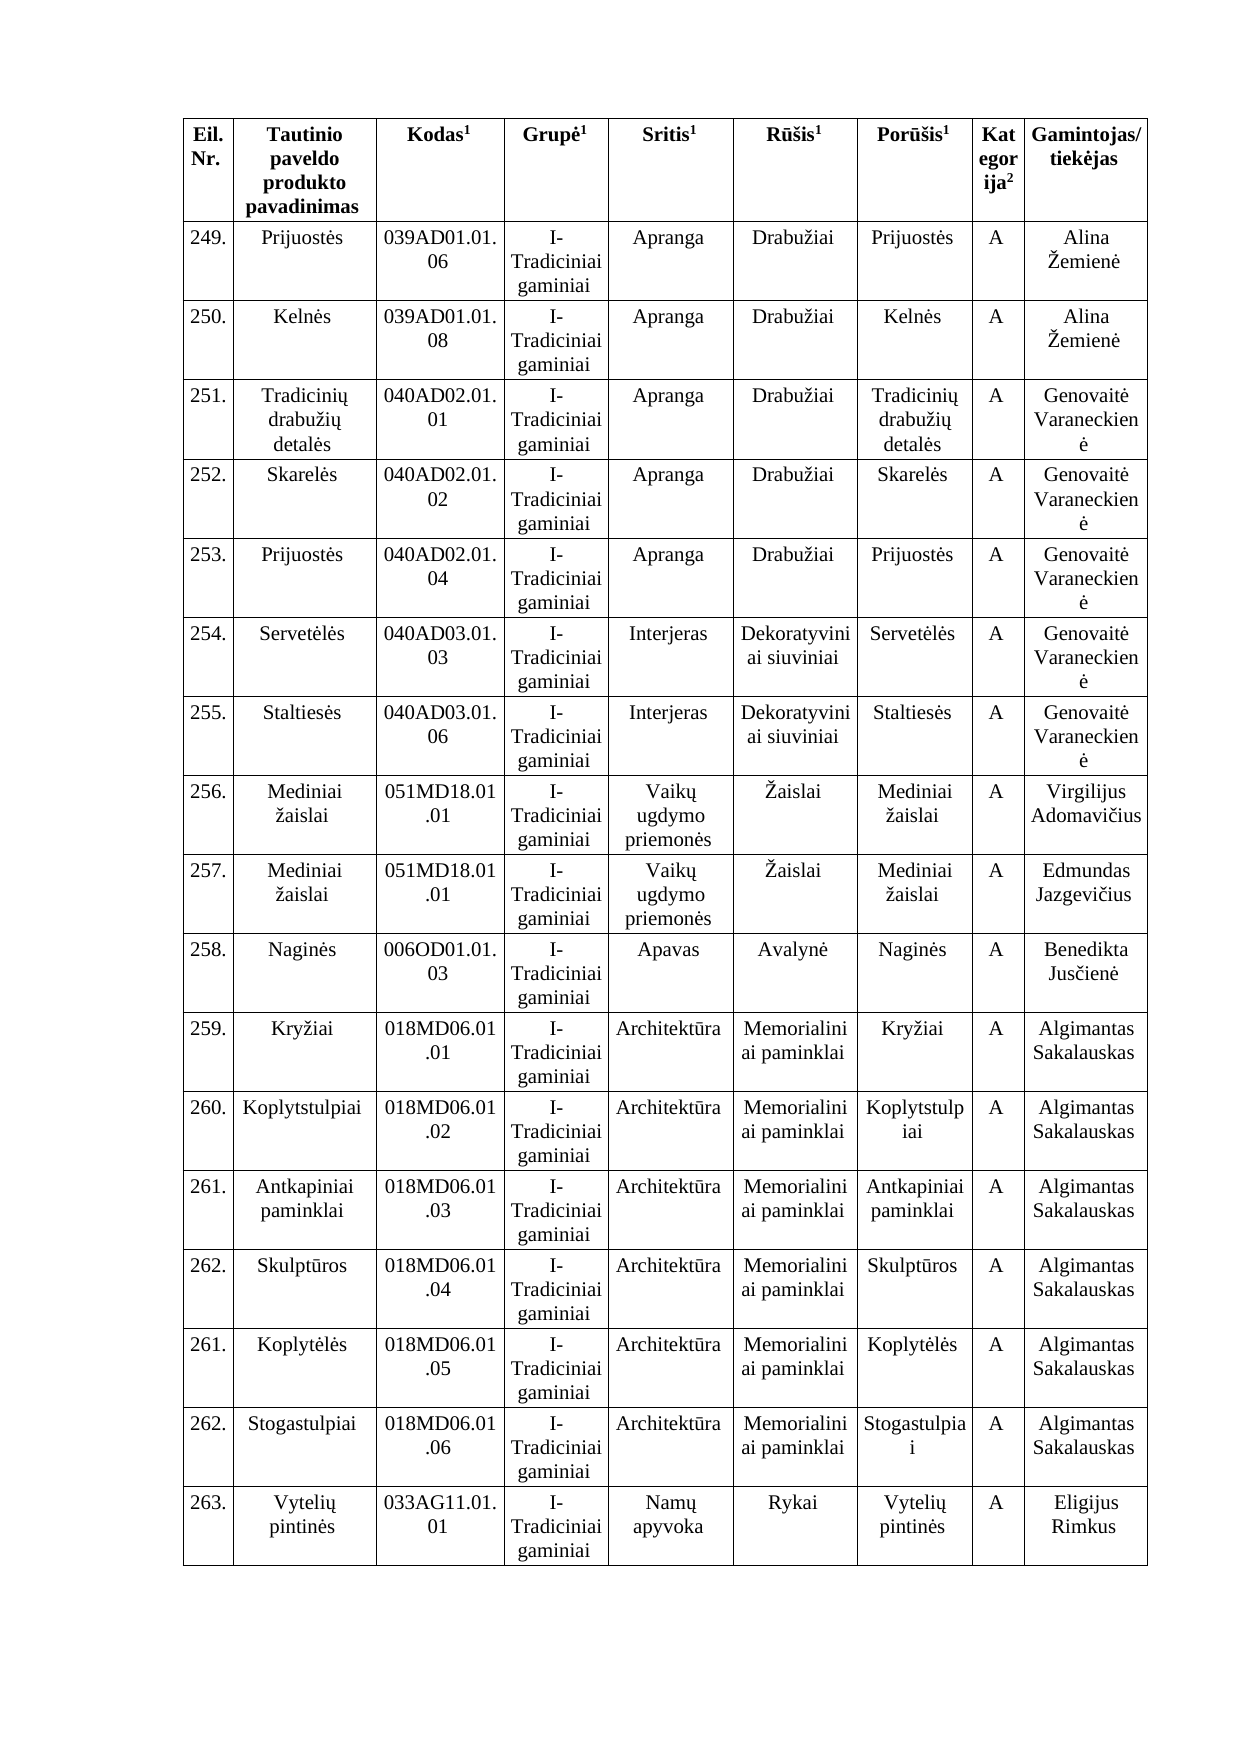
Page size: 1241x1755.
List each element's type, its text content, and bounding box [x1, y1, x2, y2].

table_cell 040AD03.01.06 [377, 697, 504, 775]
table_cell Drabužiai [734, 301, 857, 379]
table_cell Memorialiniai paminklai [734, 1408, 857, 1486]
table_header Sritis1 [609, 119, 733, 221]
table_cell 040AD03.01.03 [377, 618, 504, 696]
table_cell Memorialiniai paminklai [734, 1329, 857, 1407]
table_cell 018MD06.01.01 [377, 1013, 504, 1091]
table_cell Naginės [234, 934, 376, 1012]
table_cell Mediniai žaislai [858, 776, 972, 854]
table_cell Naginės [858, 934, 972, 1012]
table_cell Avalynė [734, 934, 857, 1012]
table_cell 259. [184, 1013, 233, 1091]
table_cell Mediniai žaislai [234, 855, 376, 933]
table_cell I-Tradiciniai gaminiai [505, 1408, 608, 1486]
table_cell 257. [184, 855, 233, 933]
table_cell A [973, 855, 1024, 933]
table_cell 039AD01.01.08 [377, 301, 504, 379]
table_cell Apranga [609, 539, 733, 617]
table_cell Eligijus Rimkus [1025, 1487, 1147, 1565]
table_cell 051MD18.01.01 [377, 776, 504, 854]
table_cell Antkapiniai paminklai [858, 1171, 972, 1249]
table_cell Koplytstulpiai [858, 1092, 972, 1170]
table_cell Dekoratyviniai siuviniai [734, 618, 857, 696]
table_cell Genovaitė Varaneckienė [1025, 539, 1147, 617]
table_cell I-Tradiciniai gaminiai [505, 539, 608, 617]
table_cell Genovaitė Varaneckienė [1025, 380, 1147, 458]
table_cell Stogastulpiai [858, 1408, 972, 1486]
table_header Tautinio paveldo produkto pavadinimas [234, 119, 376, 221]
table_cell 261. [184, 1329, 233, 1407]
table_cell Namų apyvoka [609, 1487, 733, 1565]
table_cell A [973, 222, 1024, 300]
table_cell 040AD02.01.02 [377, 460, 504, 537]
table_cell Drabužiai [734, 222, 857, 300]
table_cell Algimantas Sakalauskas [1025, 1013, 1147, 1091]
table_cell 255. [184, 697, 233, 775]
table_header Rūšis1 [734, 119, 857, 221]
table_header Gamintojas/ tiekėjas [1025, 119, 1147, 221]
table_cell Koplytėlės [858, 1329, 972, 1407]
table_cell 256. [184, 776, 233, 854]
table_cell Mediniai žaislai [234, 776, 376, 854]
table_cell A [973, 1171, 1024, 1249]
table_cell 018MD06.01.02 [377, 1092, 504, 1170]
table_cell Antkapiniai paminklai [234, 1171, 376, 1249]
table_cell Apavas [609, 934, 733, 1012]
table_header Eil. Nr. [184, 119, 233, 221]
table_cell A [973, 1329, 1024, 1407]
table_cell A [973, 1408, 1024, 1486]
table_cell Edmundas Jazgevičius [1025, 855, 1147, 933]
table_cell A [973, 1092, 1024, 1170]
table_cell Prijuostės [234, 222, 376, 300]
table_cell Algimantas Sakalauskas [1025, 1329, 1147, 1407]
table_cell Architektūra [609, 1329, 733, 1407]
table_cell A [973, 1250, 1024, 1328]
table_cell 039AD01.01.06 [377, 222, 504, 300]
table_cell Alina Žemienė [1025, 301, 1147, 379]
table_cell Memorialiniai paminklai [734, 1171, 857, 1249]
table_header Kodas1 [377, 119, 504, 221]
table_cell I-Tradiciniai gaminiai [505, 855, 608, 933]
table_cell A [973, 539, 1024, 617]
table_cell I-Tradiciniai gaminiai [505, 1329, 608, 1407]
table_cell Alina Žemienė [1025, 222, 1147, 300]
table_cell Memorialiniai paminklai [734, 1250, 857, 1328]
table_cell 250. [184, 301, 233, 379]
table_cell Tradicinių drabužių detalės [234, 380, 376, 458]
table_cell Vytelių pintinės [234, 1487, 376, 1565]
table_cell I-Tradiciniai gaminiai [505, 222, 608, 300]
table_cell 018MD06.01.05 [377, 1329, 504, 1407]
table_cell 051MD18.01.01 [377, 855, 504, 933]
table_cell Genovaitė Varaneckienė [1025, 697, 1147, 775]
table_cell A [973, 380, 1024, 458]
table_cell 261. [184, 1171, 233, 1249]
table_cell Staltiesės [234, 697, 376, 775]
table_cell I-Tradiciniai gaminiai [505, 301, 608, 379]
table_cell Kelnės [858, 301, 972, 379]
table_cell Kryžiai [858, 1013, 972, 1091]
table_cell Žaislai [734, 776, 857, 854]
table_cell 262. [184, 1250, 233, 1328]
table_cell Architektūra [609, 1092, 733, 1170]
table_cell Dekoratyviniai siuviniai [734, 697, 857, 775]
table_header Grupė1 [505, 119, 608, 221]
table_cell A [973, 697, 1024, 775]
table_cell Algimantas Sakalauskas [1025, 1092, 1147, 1170]
table_cell 040AD02.01.01 [377, 380, 504, 458]
table_cell 018MD06.01.03 [377, 1171, 504, 1249]
table_cell Skulptūros [858, 1250, 972, 1328]
table_cell Apranga [609, 301, 733, 379]
table_cell Žaislai [734, 855, 857, 933]
table_cell Architektūra [609, 1013, 733, 1091]
table_cell Virgilijus Adomavičius [1025, 776, 1147, 854]
table_cell 018MD06.01.06 [377, 1408, 504, 1486]
table_cell I-Tradiciniai gaminiai [505, 1171, 608, 1249]
table_header Kategorija2 [973, 119, 1024, 221]
table_cell Skarelės [234, 460, 376, 537]
table_cell 040AD02.01.04 [377, 539, 504, 617]
table_cell Architektūra [609, 1171, 733, 1249]
table_cell I-Tradiciniai gaminiai [505, 1250, 608, 1328]
table_cell Memorialiniai paminklai [734, 1092, 857, 1170]
table_cell Algimantas Sakalauskas [1025, 1171, 1147, 1249]
table_cell Memorialiniai paminklai [734, 1013, 857, 1091]
table_cell 260. [184, 1092, 233, 1170]
table_cell Stogastulpiai [234, 1408, 376, 1486]
table_cell I-Tradiciniai gaminiai [505, 1487, 608, 1565]
table_cell A [973, 618, 1024, 696]
table_cell Genovaitė Varaneckienė [1025, 618, 1147, 696]
table_cell Mediniai žaislai [858, 855, 972, 933]
table_cell 254. [184, 618, 233, 696]
table_cell I-Tradiciniai gaminiai [505, 380, 608, 458]
table_cell I-Tradiciniai gaminiai [505, 697, 608, 775]
table_cell 263. [184, 1487, 233, 1565]
table_cell Genovaitė Varaneckienė [1025, 460, 1147, 537]
table_cell Apranga [609, 460, 733, 537]
table_cell 251. [184, 380, 233, 458]
table_cell 018MD06.01.04 [377, 1250, 504, 1328]
table_cell Interjeras [609, 618, 733, 696]
table_cell Prijuostės [858, 539, 972, 617]
table_cell 258. [184, 934, 233, 1012]
table_cell A [973, 934, 1024, 1012]
table_cell Staltiesės [858, 697, 972, 775]
table_cell Drabužiai [734, 380, 857, 458]
table_cell Servetėlės [234, 618, 376, 696]
table_cell 006OD01.01.03 [377, 934, 504, 1012]
table_cell Algimantas Sakalauskas [1025, 1408, 1147, 1486]
table_cell A [973, 1487, 1024, 1565]
table_cell Prijuostės [234, 539, 376, 617]
table_cell Vytelių pintinės [858, 1487, 972, 1565]
table_cell Koplytstulpiai [234, 1092, 376, 1170]
table_cell Benedikta Jusčienė [1025, 934, 1147, 1012]
table_cell A [973, 1013, 1024, 1091]
table_cell Skarelės [858, 460, 972, 537]
table_cell Apranga [609, 222, 733, 300]
table_cell I-Tradiciniai gaminiai [505, 776, 608, 854]
table_cell Koplytėlės [234, 1329, 376, 1407]
table_cell Vaikų ugdymo priemonės [609, 855, 733, 933]
table_header Porūšis1 [858, 119, 972, 221]
table_cell Vaikų ugdymo priemonės [609, 776, 733, 854]
table_cell Rykai [734, 1487, 857, 1565]
table_cell Drabužiai [734, 539, 857, 617]
table_cell Tradicinių drabužių detalės [858, 380, 972, 458]
table_cell I-Tradiciniai gaminiai [505, 1092, 608, 1170]
table_cell 253. [184, 539, 233, 617]
table_cell Prijuostės [858, 222, 972, 300]
table_cell Servetėlės [858, 618, 972, 696]
table_cell I-Tradiciniai gaminiai [505, 1013, 608, 1091]
table_cell A [973, 301, 1024, 379]
table_cell Kryžiai [234, 1013, 376, 1091]
table_cell I-Tradiciniai gaminiai [505, 460, 608, 537]
table_cell Interjeras [609, 697, 733, 775]
table_cell I-Tradiciniai gaminiai [505, 618, 608, 696]
table_cell Architektūra [609, 1250, 733, 1328]
table_cell Skulptūros [234, 1250, 376, 1328]
table_cell Kelnės [234, 301, 376, 379]
table_cell 252. [184, 460, 233, 537]
table_cell A [973, 460, 1024, 537]
table_cell A [973, 776, 1024, 854]
table_cell I-Tradiciniai gaminiai [505, 934, 608, 1012]
table_cell Algimantas Sakalauskas [1025, 1250, 1147, 1328]
table_cell 249. [184, 222, 233, 300]
table_cell Apranga [609, 380, 733, 458]
table_cell Drabužiai [734, 460, 857, 537]
table_cell Architektūra [609, 1408, 733, 1486]
table_cell 262. [184, 1408, 233, 1486]
table_cell 033AG11.01.01 [377, 1487, 504, 1565]
